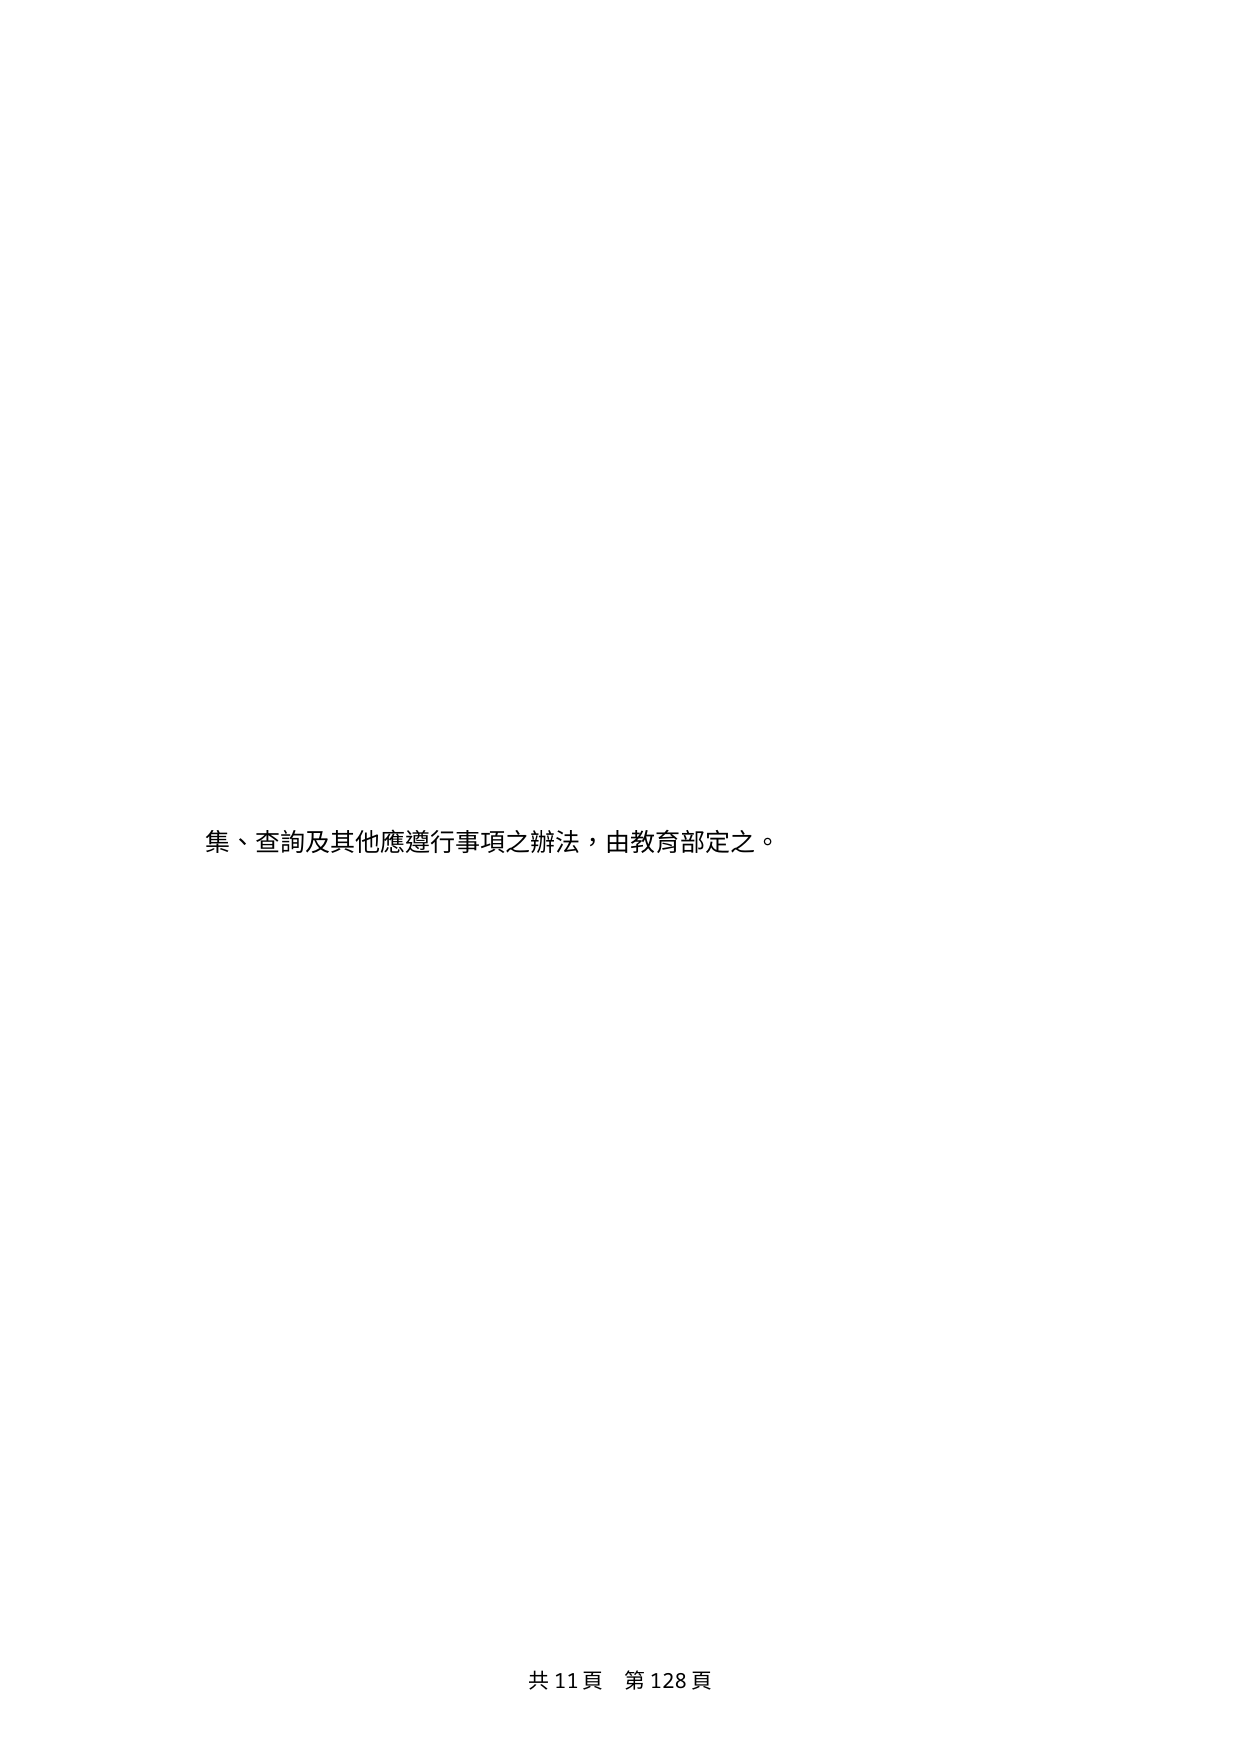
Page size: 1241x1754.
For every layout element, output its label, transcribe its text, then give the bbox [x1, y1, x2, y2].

text 集、查詢及其他應遵行事項之辦法，由教育部定之。 [206, 799, 1122, 862]
